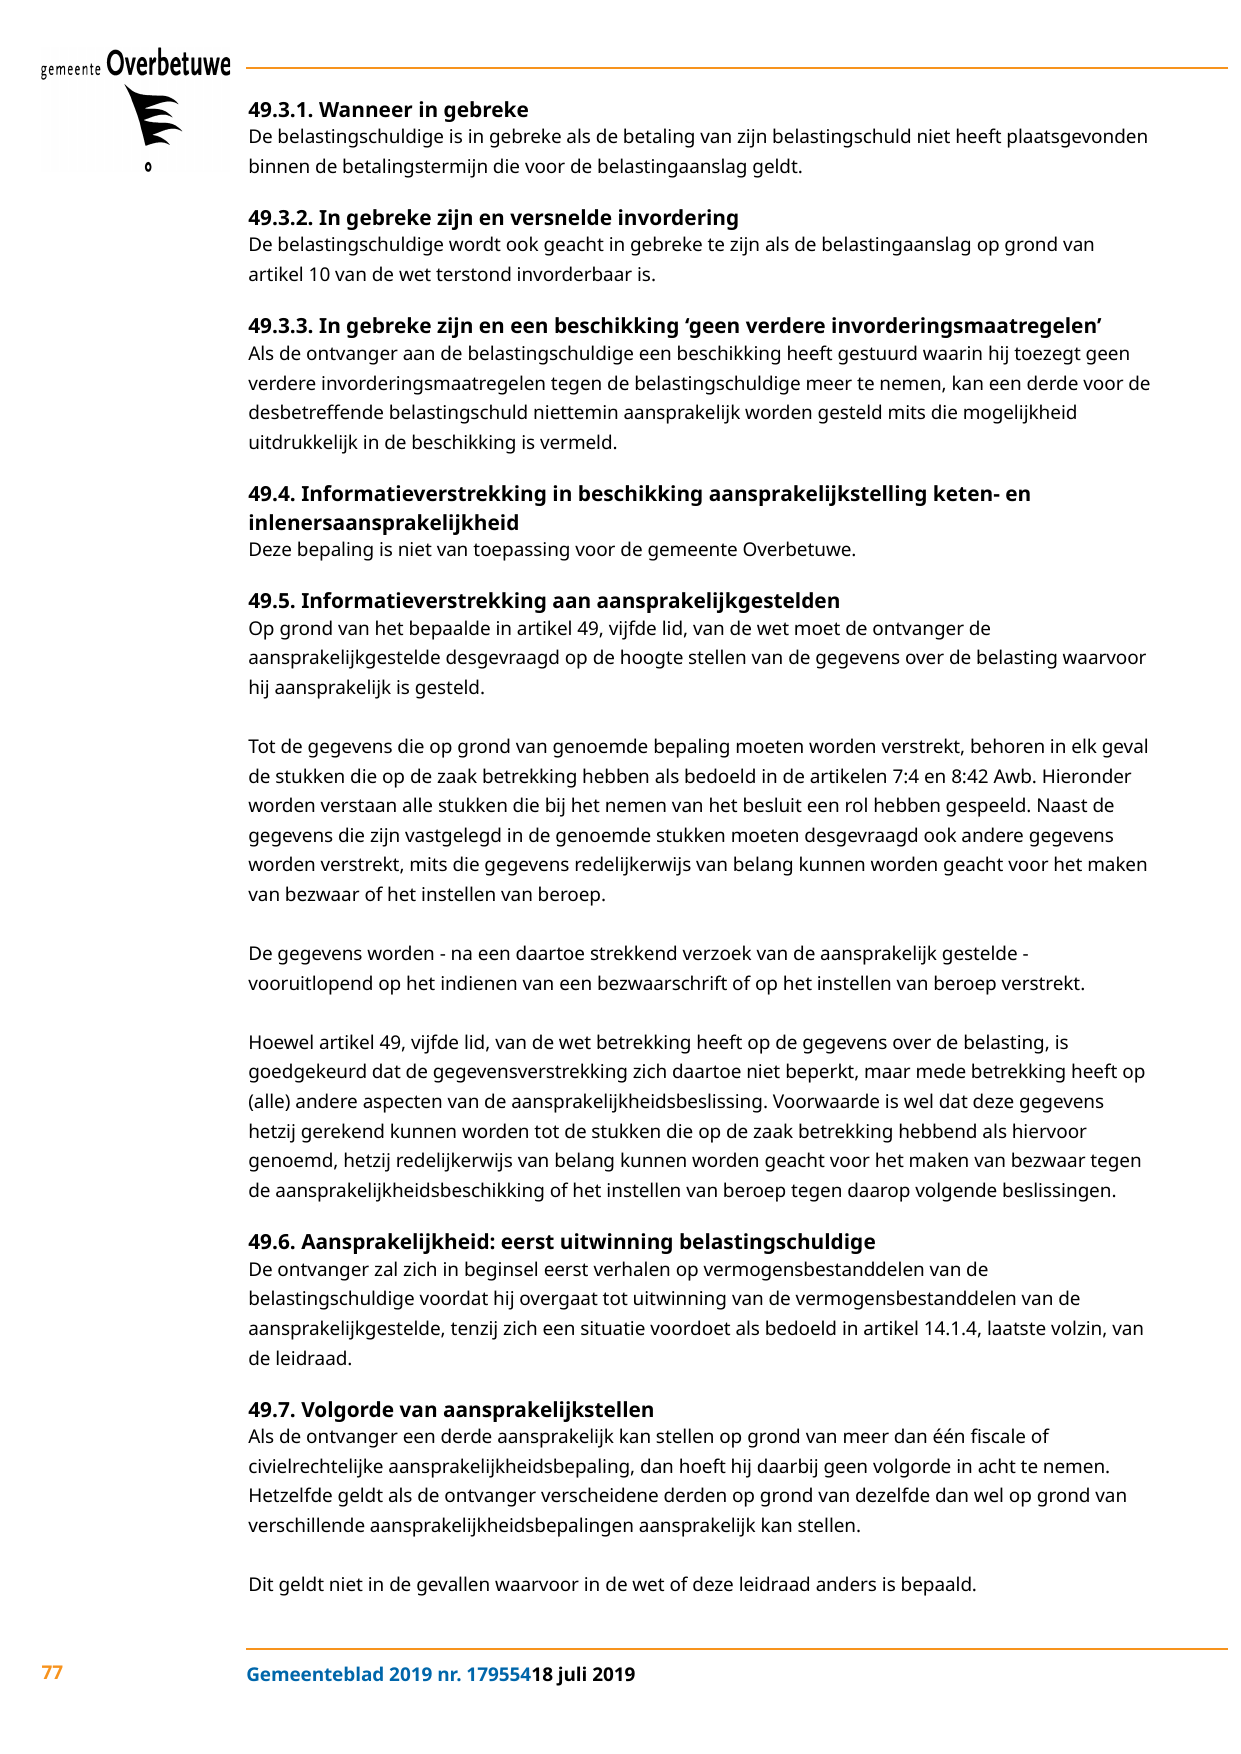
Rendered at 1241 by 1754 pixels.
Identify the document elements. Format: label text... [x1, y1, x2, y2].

text 49.6. Aansprakelijkheid: eerst uitwinning belastingschuldige [248, 1227, 1152, 1256]
text De belastingschuldige is in gebreke als de betaling van zijn belastingschuld niet heeft plaatsgevonden binnen de betalingstermijn die voor de belastingaanslag geldt. [248, 123, 1152, 178]
text 49.7. Volgorde van aansprakelijkstellen [248, 1395, 1152, 1423]
text De belastingschuldige wordt ook geacht in gebreke te zijn als de belastingaanslag op grond van artikel 10 van de wet terstond invorderbaar is. [248, 232, 1152, 287]
text Als de ontvanger een derde aansprakelijk kan stellen op grond van meer dan één fiscale of civielrechtelijke aansprakelijkheidsbepaling, dan hoeft hij daarbij geen volgorde in acht te nemen. Hetzelfde geldt als de ontvanger verscheidene derden op grond van dezelfde dan wel op grond van verschillende aansprakelijkheidsbepalingen aansprakelijk kan stellen. [248, 1423, 1152, 1538]
text 49.3.1. Wanneer in gebreke [248, 95, 1152, 123]
text 49.3.2. In gebreke zijn en versnelde invordering [248, 203, 1152, 232]
text Hoewel artikel 49, vijfde lid, van de wet betrekking heeft op de gegevens over de belasting, is goedgekeurd dat de gegevensverstrekking zich daartoe niet beperkt, maar mede betrekking heeft op (alle) andere aspecten van de aansprakelijkheidsbeslissing. Voorwaarde is wel dat deze gegevens hetzij gerekend kunnen worden tot de stukken die op de zaak betrekking hebbend als hiervoor genoemd, hetzij redelijkerwijs van belang kunnen worden geacht voor het maken van bezwaar tegen de aansprakelijkheidsbeschikking of het instellen van beroep tegen daarop volgende beslissingen. [248, 1029, 1152, 1203]
text Dit geldt niet in de gevallen waarvoor in de wet of deze leidraad anders is bepaald. [248, 1571, 1152, 1597]
text 49.3.3. In gebreke zijn en een beschikking ‘geen verdere invorderingsmaatregelen’ [248, 312, 1152, 340]
text 49.4. Informatieverstrekking in beschikking aansprakelijkstelling keten- en inlenersaansprakelijkheid [248, 479, 1152, 536]
text 49.5. Informatieverstrekking aan aansprakelijkgestelden [248, 587, 1152, 615]
text Als de ontvanger aan de belastingschuldige een beschikking heeft gestuurd waarin hij toezegt geen verdere invorderingsmaatregelen tegen de belastingschuldige meer te nemen, kan een derde voor de desbetreffende belastingschuld niettemin aansprakelijk worden gesteld mits die mogelijkheid uitdrukkelijk in de beschikking is vermeld. [248, 340, 1152, 454]
text Op grond van het bepaalde in artikel 49, vijfde lid, van de wet moet de ontvanger de aansprakelijkgestelde desgevraagd op de hoogte stellen van de gegevens over de belasting waarvoor hij aansprakelijk is gesteld. [248, 615, 1152, 700]
text De gegevens worden - na een daartoe strekkend verzoek van de aansprakelijk gestelde - vooruitlopend op het indienen van een bezwaarschrift of op het instellen van beroep verstrekt. [248, 940, 1152, 996]
text De ontvanger zal zich in beginsel eerst verhalen op vermogensbestanddelen van de belastingschuldige voordat hij overgaat tot uitwinning van de vermogensbestanddelen van de aansprakelijkgestelde, tenzij zich een situatie voordoet als bedoeld in artikel 14.1.4, laatste volzin, van de leidraad. [248, 1256, 1152, 1370]
text Deze bepaling is niet van toepassing voor de gemeente Overbetuwe. [248, 536, 1152, 562]
text Tot de gegevens die op grond van genoemde bepaling moeten worden verstrekt, behoren in elk geval de stukken die op de zaak betrekking hebben als bedoeld in de artikelen 7:4 en 8:42 Awb. Hieronder worden verstaan alle stukken die bij het nemen van het besluit een rol hebben gespeeld. Naast de gegevens die zijn vastgelegd in de genoemde stukken moeten desgevraagd ook andere gegevens worden verstrekt, mits die gegevens redelijkerwijs van belang kunnen worden geacht voor het maken van bezwaar of het instellen van beroep. [248, 733, 1152, 907]
picture [41, 47, 231, 172]
